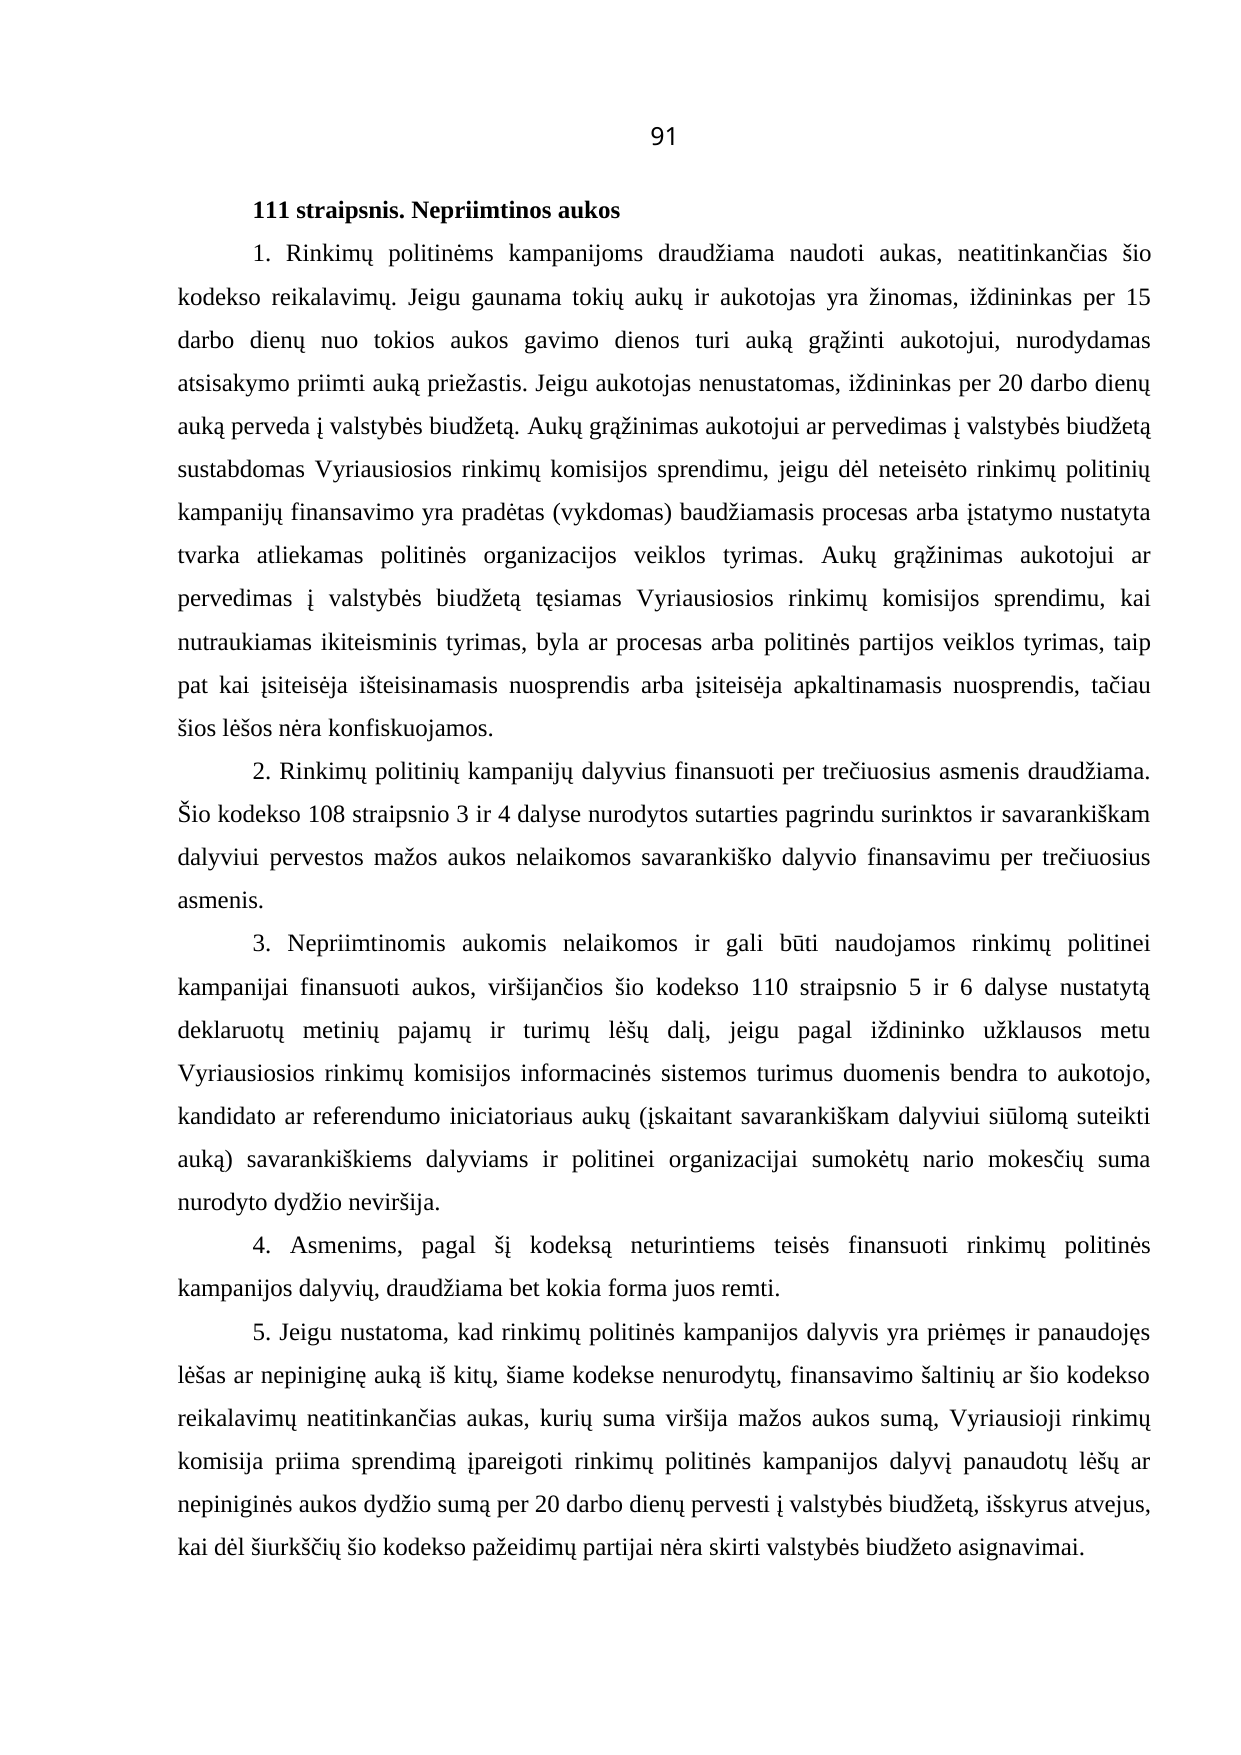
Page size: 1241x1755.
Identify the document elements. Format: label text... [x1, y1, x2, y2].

text 1. Rinkimų politinėms kampanijoms draudžiama naudoti aukas, neatitinkančias šio kodekso reikalavimų. Jeigu gaunama tokių aukų ir aukotojas yra žinomas, iždininkas per 15 darbo dienų nuo tokios aukos gavimo dienos turi auką grąžinti aukotojui, nurodydamas atsisakymo priimti auką priežastis. Jeigu aukotojas nenustatomas, iždininkas per 20 darbo dienų auką perveda į valstybės biudžetą. Aukų grąžinimas aukotojui ar pervedimas į valstybės biudžetą sustabdomas Vyriausiosios rinkimų komisijos sprendimu, jeigu dėl neteisėto rinkimų politinių kampanijų finansavimo yra pradėtas (vykdomas) baudžiamasis procesas arba įstatymo nustatyta tvarka atliekamas politinės organizacijos veiklos tyrimas. Aukų grąžinimas aukotojui ar pervedimas į valstybės biudžetą tęsiamas Vyriausiosios rinkimų komisijos sprendimu, kai nutraukiamas ikiteisminis tyrimas, byla ar procesas arba politinės partijos veiklos tyrimas, taip pat kai įsiteisėja išteisinamasis nuosprendis arba įsiteisėja apkaltinamasis nuosprendis, tačiau šios lėšos nėra konfiskuojamos. [177, 238, 1152, 742]
text 2. Rinkimų politinių kampanijų dalyvius finansuoti per trečiuosius asmenis draudžiama. Šio kodekso 108 straipsnio 3 ir 4 dalyse nurodytos sutarties pagrindu surinktos ir savarankiškam dalyviui pervestos mažos aukos nelaikomos savarankiško dalyvio finansavimu per trečiuosius asmenis. [177, 756, 1152, 914]
text 111 straipsnis. Nepriimtinos aukos [177, 195, 1152, 224]
text 5. Jeigu nustatoma, kad rinkimų politinės kampanijos dalyvis yra priėmęs ir panaudojęs lėšas ar nepiniginę auką iš kitų, šiame kodekse nenurodytų, finansavimo šaltinių ar šio kodekso reikalavimų neatitinkančias aukas, kurių suma viršija mažos aukos sumą, Vyriausioji rinkimų komisija priima sprendimą įpareigoti rinkimų politinės kampanijos dalyvį panaudotų lėšų ar nepiniginės aukos dydžio sumą per 20 darbo dienų pervesti į valstybės biudžetą, išskyrus atvejus, kai dėl šiurkščių šio kodekso pažeidimų partijai nėra skirti valstybės biudžeto asignavimai. [177, 1317, 1152, 1561]
text 3. Nepriimtinomis aukomis nelaikomos ir gali būti naudojamos rinkimų politinei kampanijai finansuoti aukos, viršijančios šio kodekso 110 straipsnio 5 ir 6 dalyse nustatytą deklaruotų metinių pajamų ir turimų lėšų dalį, jeigu pagal iždininko užklausos metu Vyriausiosios rinkimų komisijos informacinės sistemos turimus duomenis bendra to aukotojo, kandidato ar referendumo iniciatoriaus aukų (įskaitant savarankiškam dalyviui siūlomą suteikti auką) savarankiškiems dalyviams ir politinei organizacijai sumokėtų nario mokesčių suma nurodyto dydžio neviršija. [177, 928, 1152, 1216]
text 4. Asmenims, pagal šį kodeksą neturintiems teisės finansuoti rinkimų politinės kampanijos dalyvių, draudžiama bet kokia forma juos remti. [177, 1230, 1152, 1302]
